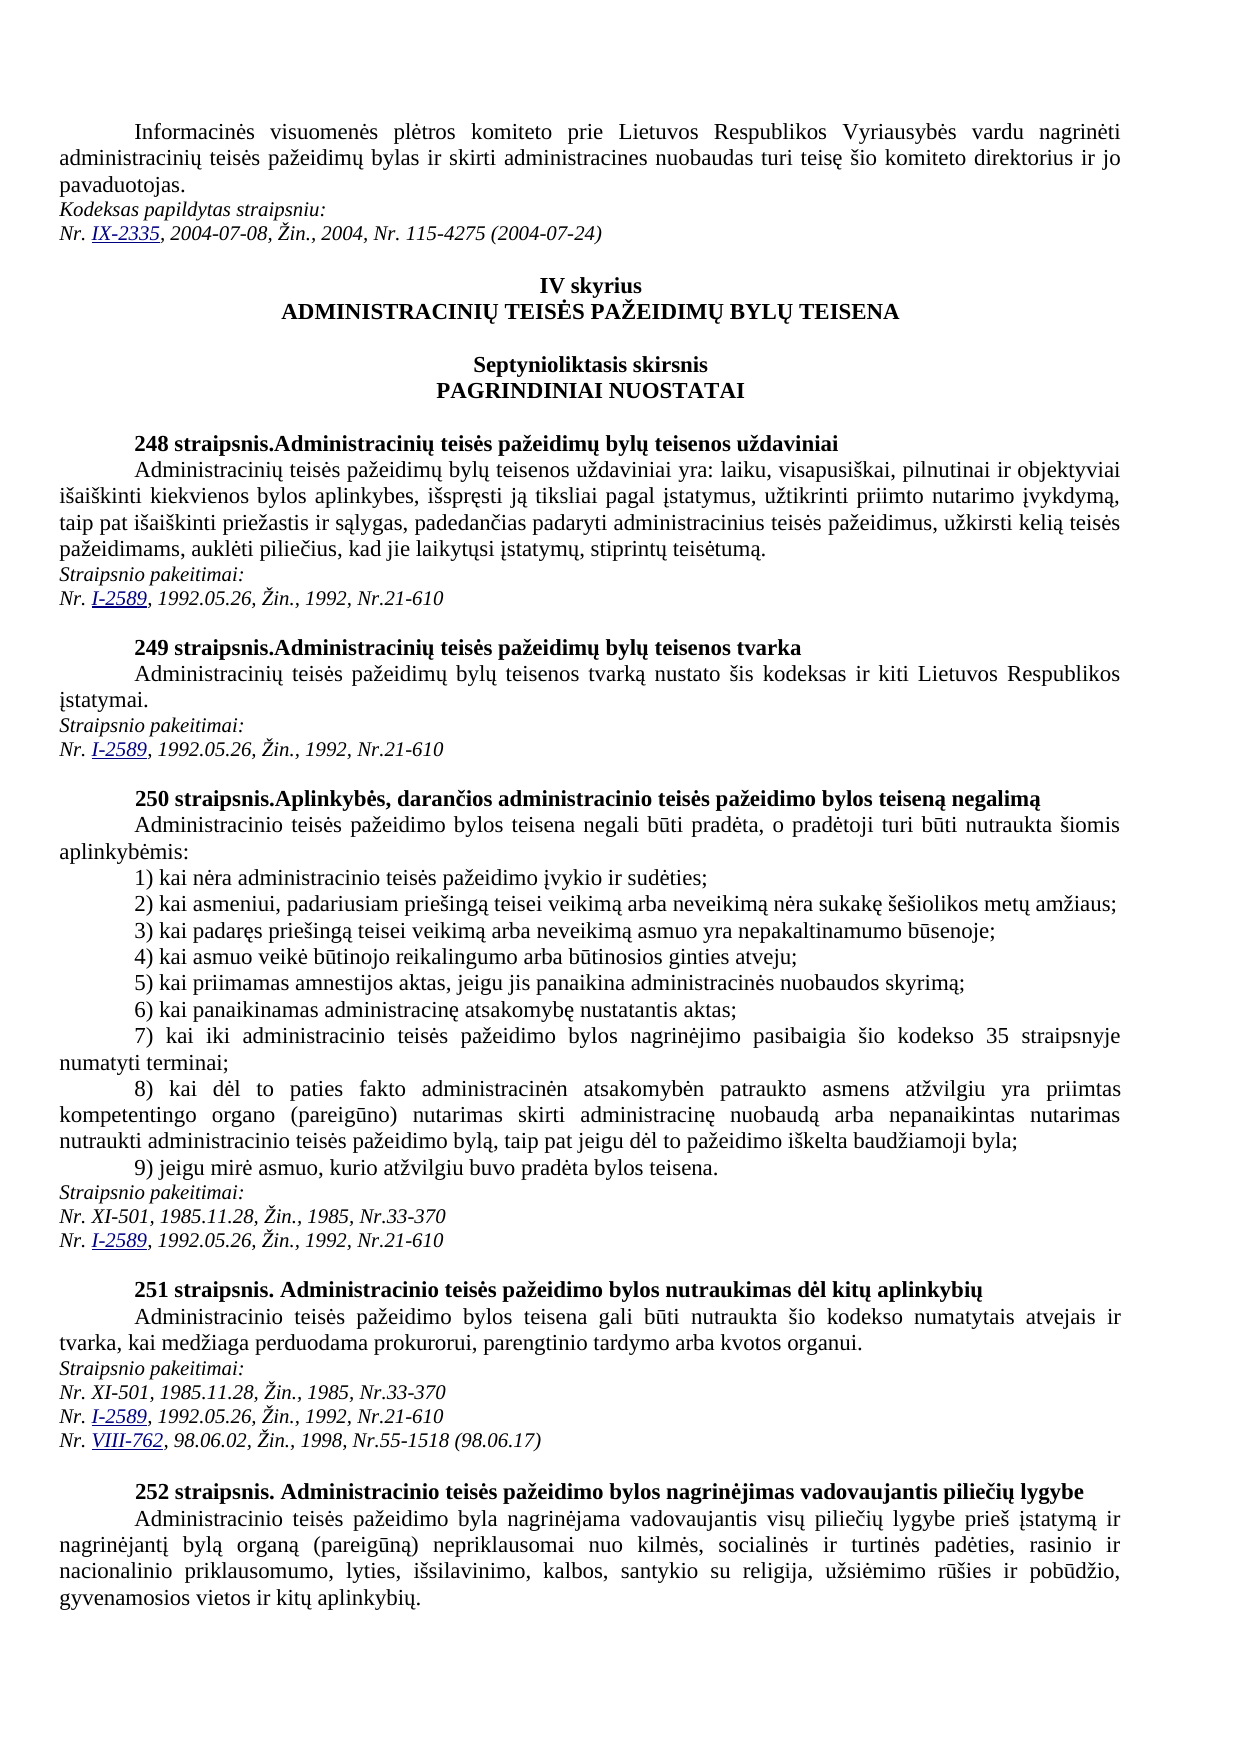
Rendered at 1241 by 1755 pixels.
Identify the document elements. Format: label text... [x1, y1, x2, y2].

text Straipsnio pakeitimai: [59, 1356, 1122, 1380]
text 6) kai panaikinamas administracinę atsakomybę nustatantis aktas; [59, 996, 1122, 1022]
text 4) kai asmuo veikė būtinojo reikalingumo arba būtinosios ginties atveju; [59, 943, 1122, 969]
text Nr. I-2589, 1992.05.26, Žin., 1992, Nr.21-610 [59, 737, 1122, 761]
text 5) kai priimamas amnestijos aktas, jeigu jis panaikina administracinės nuobaudos skyrimą; [59, 969, 1122, 996]
text Informacinės visuomenės plėtros komiteto prie Lietuvos Respublikos Vyriausybės vardu nagrinėti administracinių teisės pažeidimų bylas ir skirti administracines nuobaudas turi teisę šio komiteto direktorius ir jo pavaduotojas. [59, 118, 1122, 197]
text Administracinio teisės pažeidimo bylos teisena negali būti pradėta, o pradėtoji turi būti nutraukta šiomis aplinkybėmis: [59, 811, 1122, 864]
text 251 straipsnis. Administracinio teisės pažeidimo bylos nutraukimas dėl kitų aplinkybių [59, 1277, 1122, 1303]
text IV skyrius [59, 272, 1122, 298]
text 7) kai iki administracinio teisės pažeidimo bylos nagrinėjimo pasibaigia šio kodekso 35 straipsnyje numatyti terminai; [59, 1022, 1122, 1075]
text Nr. VIII-762, 98.06.02, Žin., 1998, Nr.55-1518 (98.06.17) [59, 1428, 1122, 1452]
text Administracinio teisės pažeidimo bylos teisena gali būti nutraukta šio kodekso numatytais atvejais ir tvarka, kai medžiaga perduodama prokurorui, parengtinio tardymo arba kvotos organui. [59, 1303, 1122, 1356]
text 3) kai padaręs priešingą teisei veikimą arba neveikimą asmuo yra nepakaltinamumo būsenoje; [59, 917, 1122, 943]
text ADMINISTRACINIŲ TEISĖS PAŽEIDIMŲ BYLŲ TEISENA [59, 298, 1122, 324]
text 1) kai nėra administracinio teisės pažeidimo įvykio ir sudėties; [59, 864, 1122, 890]
text Kodeksas papildytas straipsniu: [59, 197, 1122, 221]
text 9) jeigu mirė asmuo, kurio atžvilgiu buvo pradėta bylos teisena. [59, 1154, 1122, 1180]
text Straipsnio pakeitimai: [59, 1180, 1122, 1204]
text Straipsnio pakeitimai: [59, 562, 1122, 586]
text Nr. XI-501, 1985.11.28, Žin., 1985, Nr.33-370 [59, 1204, 1122, 1228]
text Administracinių teisės pažeidimų bylų teisenos tvarką nustato šis kodeksas ir kiti Lietuvos Respublikos įstatymai. [59, 660, 1122, 713]
text 248 straipsnis.Administracinių teisės pažeidimų bylų teisenos uždaviniai [59, 430, 1122, 456]
text Straipsnio pakeitimai: [59, 713, 1122, 737]
text Administracinio teisės pažeidimo byla nagrinėjama vadovaujantis visų piliečių lygybe prieš įstatymą ir nagrinėjantį bylą organą (pareigūną) nepriklausomai nuo kilmės, socialinės ir turtinės padėties, rasinio ir nacionalinio priklausomumo, lyties, išsilavinimo, kalbos, santykio su religija, užsiėmimo rūšies ir pobūdžio, gyvenamosios vietos ir kitų aplinkybių. [59, 1504, 1122, 1610]
text Nr. I-2589, 1992.05.26, Žin., 1992, Nr.21-610 [59, 1228, 1122, 1252]
text Septynioliktasis skirsnis [59, 351, 1122, 377]
text Administracinių teisės pažeidimų bylų teisenos uždaviniai yra: laiku, visapusiškai, pilnutinai ir objektyviai išaiškinti kiekvienos bylos aplinkybes, išspręsti ją tiksliai pagal įstatymus, užtikrinti priimto nutarimo įvykdymą, taip pat išaiškinti priežastis ir sąlygas, padedančias padaryti administracinius teisės pažeidimus, užkirsti kelią teisės pažeidimams, auklėti piliečius, kad jie laikytųsi įstatymų, stiprintų teisėtumą. [59, 456, 1122, 562]
text 2) kai asmeniui, padariusiam priešingą teisei veikimą arba neveikimą nėra sukakę šešiolikos metų amžiaus; [59, 890, 1122, 917]
text PAGRINDINIAI NUOSTATAI [59, 377, 1122, 403]
text 249 straipsnis.Administracinių teisės pažeidimų bylų teisenos tvarka [59, 634, 1122, 660]
text Nr. I-2589, 1992.05.26, Žin., 1992, Nr.21-610 [59, 586, 1122, 610]
text 252 straipsnis. Administracinio teisės pažeidimo bylos nagrinėjimas vadovaujantis piliečių lygybe [134, 1478, 1122, 1504]
text Nr. IX-2335, 2004-07-08, Žin., 2004, Nr. 115-4275 (2004-07-24) [59, 221, 1122, 245]
text Nr. I-2589, 1992.05.26, Žin., 1992, Nr.21-610 [59, 1404, 1122, 1428]
text Nr. XI-501, 1985.11.28, Žin., 1985, Nr.33-370 [59, 1380, 1122, 1404]
text 250 straipsnis.Aplinkybės, darančios administracinio teisės pažeidimo bylos teiseną negalimą [134, 785, 1122, 811]
text 8) kai dėl to paties fakto administracinėn atsakomybėn patraukto asmens atžvilgiu yra priimtas kompetentingo organo (pareigūno) nutarimas skirti administracinę nuobaudą arba nepanaikintas nutarimas nutraukti administracinio teisės pažeidimo bylą, taip pat jeigu dėl to pažeidimo iškelta baudžiamoji byla; [59, 1075, 1122, 1154]
